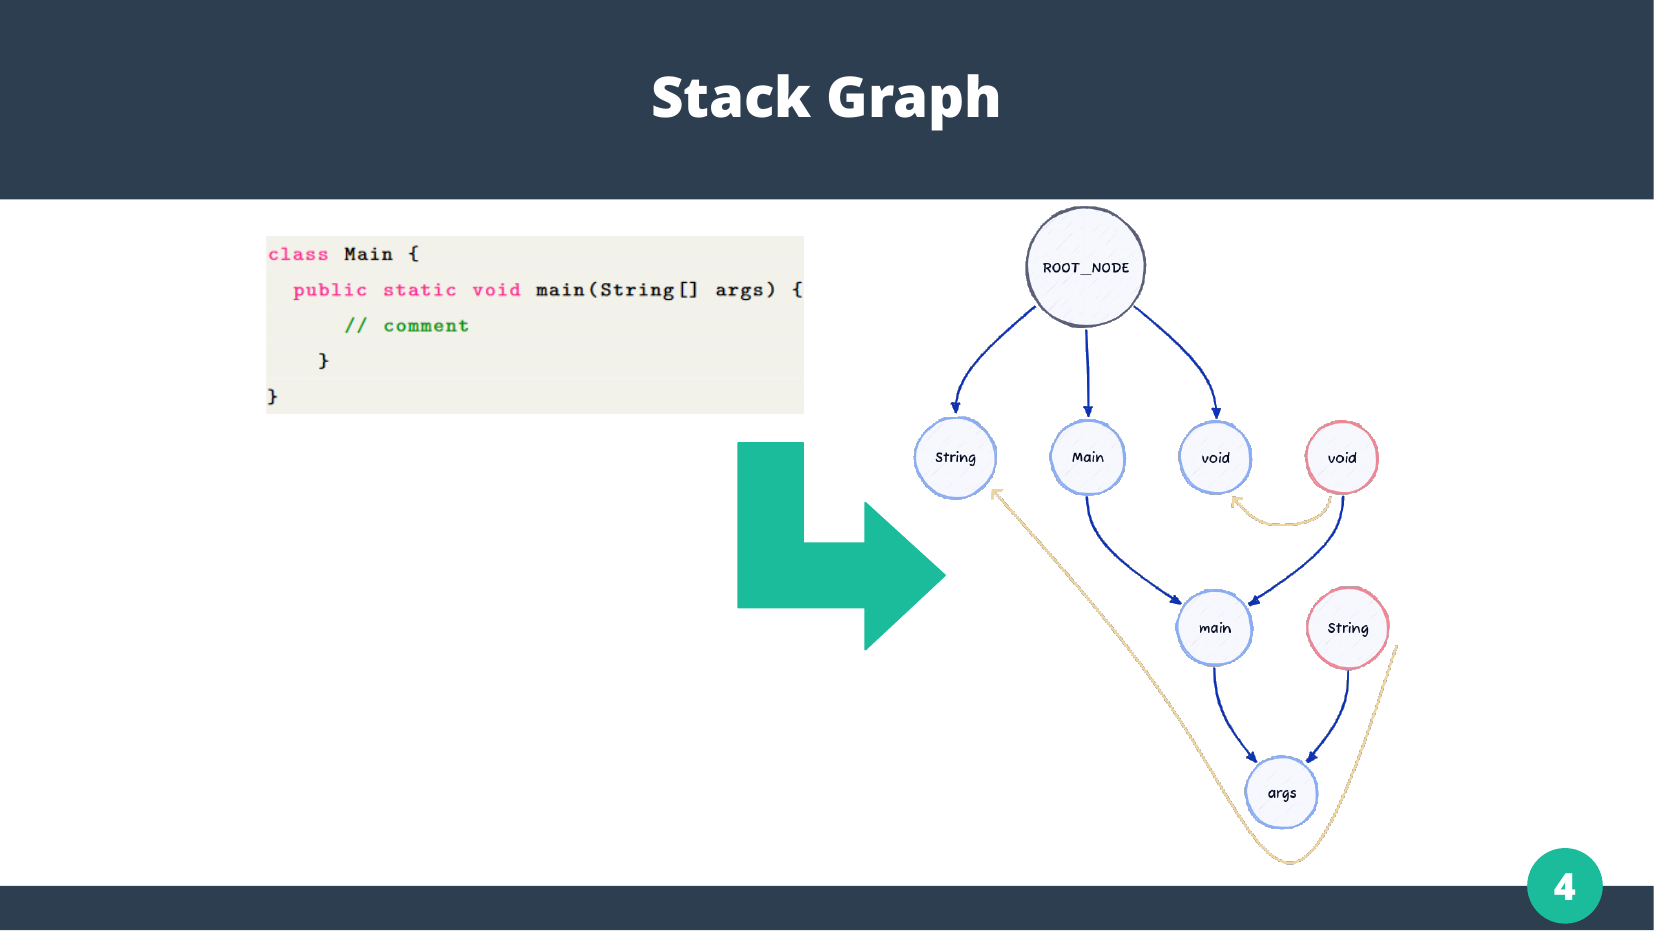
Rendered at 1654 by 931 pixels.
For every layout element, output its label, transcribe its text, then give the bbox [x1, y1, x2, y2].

title Stack Graph [59, 37, 1595, 156]
picture [826, 118, 1477, 917]
text_box [738, 442, 826, 608]
picture [265, 236, 804, 414]
